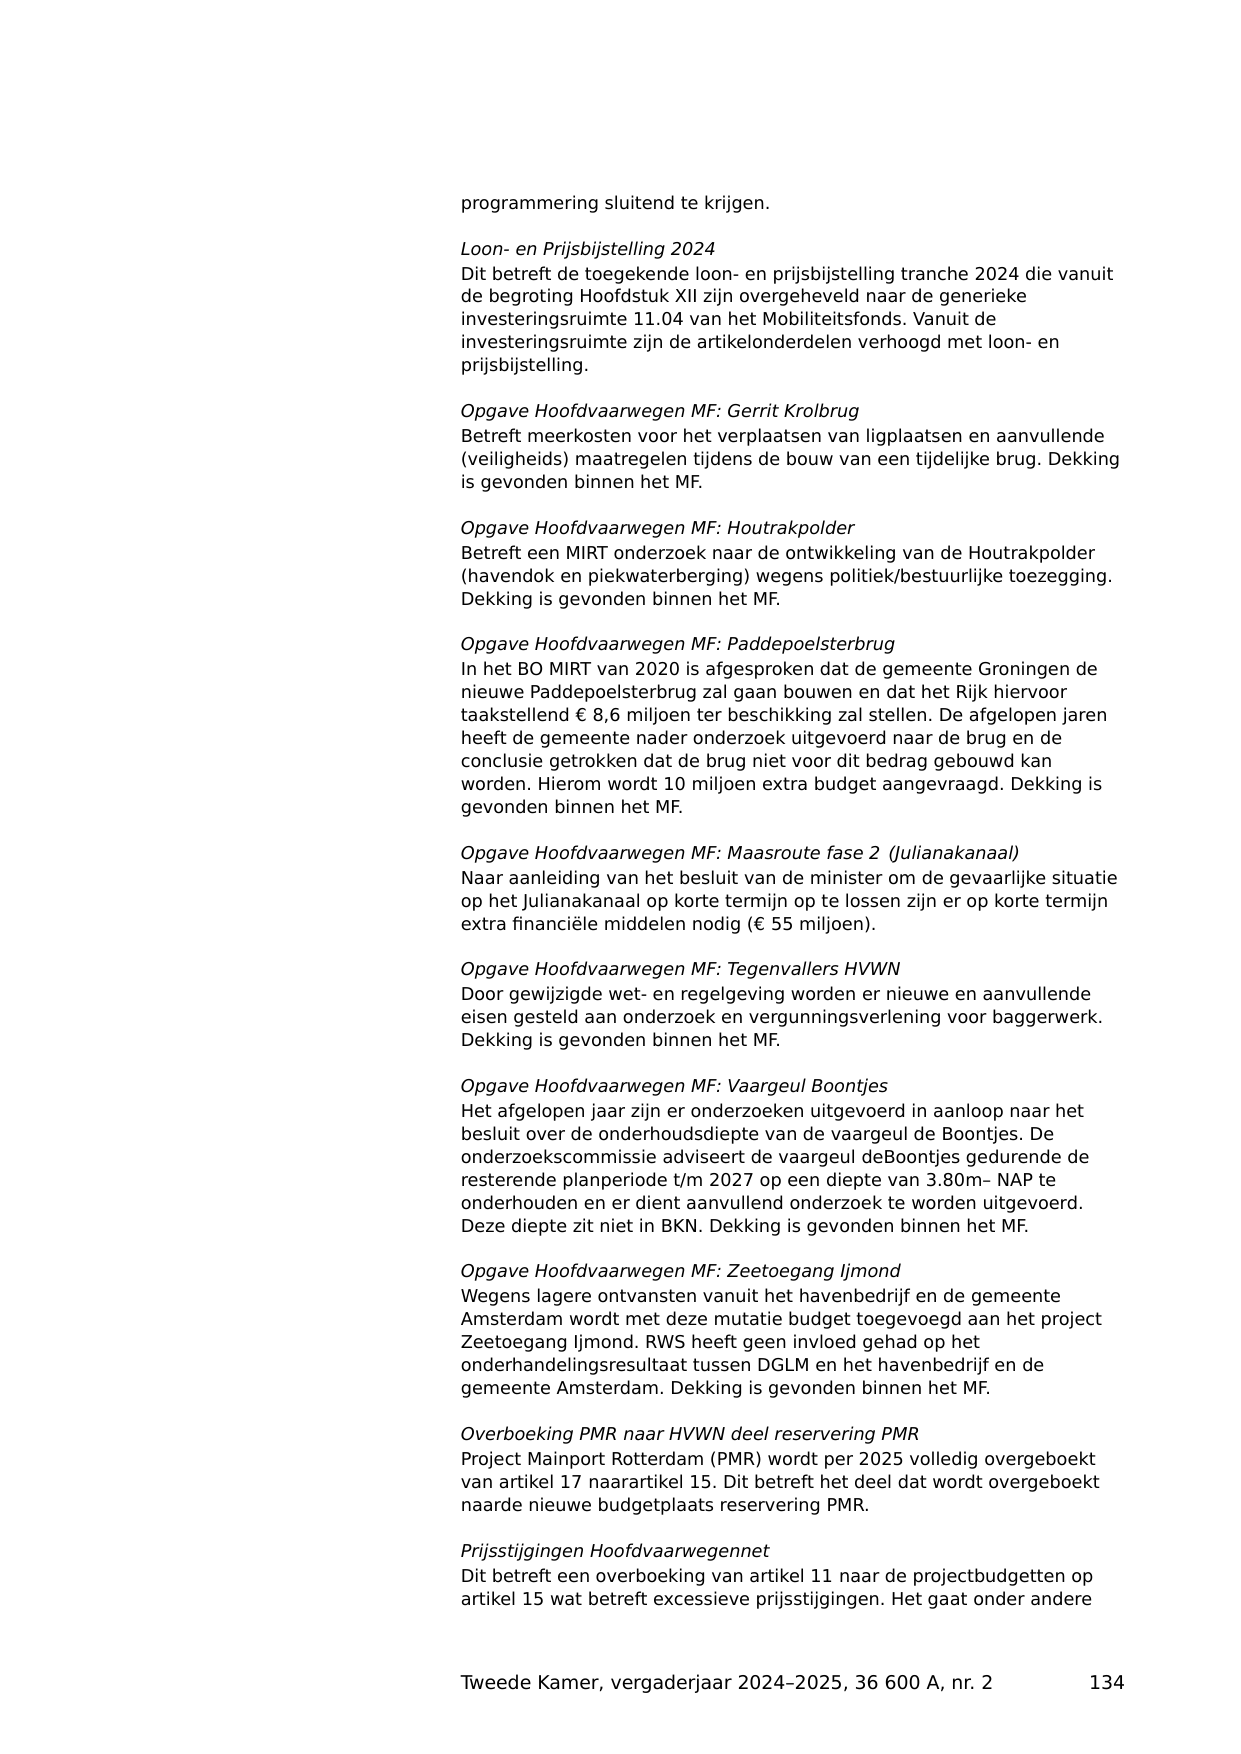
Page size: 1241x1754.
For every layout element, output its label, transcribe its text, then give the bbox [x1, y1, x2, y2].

text Opgave Hoofdvaarwegen MF: Vaargeul Boontjes [461, 1074, 1125, 1097]
text Opgave Hoofdvaarwegen MF: Tegenvallers HVWN [461, 957, 1125, 980]
text Wegens lagere ontvansten vanuit het havenbedrijf en de gemeente Amsterdam wordt met deze mutatie budget toegevoegd aan het project Zeetoegang Ijmond. RWS heeft geen invloed gehad op het onderhandelingsresultaat tussen DGLM en het havenbedrijf en de gemeente Amsterdam. Dekking is gevonden binnen het MF. [461, 1284, 1125, 1399]
text Opgave Hoofdvaarwegen MF: Maasroute fase 2 (Julianakanaal) [461, 841, 1125, 864]
text Prijsstijgingen Hoofdvaarwegennet [461, 1539, 1125, 1562]
text Opgave Hoofdvaarwegen MF: Zeetoegang Ijmond [461, 1259, 1125, 1282]
text Betreft meerkosten voor het verplaatsen van ligplaatsen en aanvullende (veiligheids) maatregelen tijdens de bouw van een tijdelijke brug. Dekking is gevonden binnen het MF. [461, 424, 1125, 493]
text Opgave Hoofdvaarwegen MF: Houtrakpolder [461, 516, 1125, 539]
text Naar aanleiding van het besluit van de minister om de gevaarlijke situatie op het Julianakanaal op korte termijn op te lossen zijn er op korte termijn extra financiële middelen nodig (€ 55 miljoen). [461, 866, 1125, 934]
text In het BO MIRT van 2020 is afgesproken dat de gemeente Groningen de nieuwe Paddepoelsterbrug zal gaan bouwen en dat het Rijk hiervoor taakstellend € 8,6 miljoen ter beschikking zal stellen. De afgelopen jaren heeft de gemeente nader onderzoek uitgevoerd naar de brug en de conclusie getrokken dat de brug niet voor dit bedrag gebouwd kan worden. Hierom wordt 10 miljoen extra budget aangevraagd. Dekking is gevonden binnen het MF. [461, 657, 1125, 818]
text Loon- en Prijsbijstelling 2024 [461, 237, 1125, 259]
text Opgave Hoofdvaarwegen MF: Paddepoelsterbrug [461, 632, 1125, 655]
text Project Mainport Rotterdam (PMR) wordt per 2025 volledig overgeboekt van artikel 17 naarartikel 15. Dit betreft het deel dat wordt overgeboekt naarde nieuwe budgetplaats reservering PMR. [461, 1447, 1125, 1516]
text Dit betreft een overboeking van artikel 11 naar de projectbudgetten op artikel 15 wat betreft excessieve prijsstijgingen. Het gaat onder andere [461, 1564, 1125, 1609]
text Opgave Hoofdvaarwegen MF: Gerrit Krolbrug [461, 399, 1125, 422]
text Door gewijzigde wet- en regelgeving worden er nieuwe en aanvullende eisen gesteld aan onderzoek en vergunningsverlening voor baggerwerk. Dekking is gevonden binnen het MF. [461, 982, 1125, 1051]
text Dit betreft de toegekende loon- en prijsbijstelling tranche 2024 die vanuit de begroting Hoofdstuk XII zijn overgeheveld naar de generieke investeringsruimte 11.04 van het Mobiliteitsfonds. Vanuit de investeringsruimte zijn de artikelonderdelen verhoogd met loon- en prijsbijstelling. [461, 262, 1125, 376]
text Betreft een MIRT onderzoek naar de ontwikkeling van de Houtrakpolder (havendok en piekwaterberging) wegens politiek/bestuurlijke toezegging. Dekking is gevonden binnen het MF. [461, 541, 1125, 609]
text Het afgelopen jaar zijn er onderzoeken uitgevoerd in aanloop naar het besluit over de onderhoudsdiepte van de vaargeul de Boontjes. De onderzoekscommissie adviseert de vaargeul deBoontjes gedurende de resterende planperiode t/m 2027 op een diepte van 3.80m– NAP te onderhouden en er dient aanvullend onderzoek te worden uitgevoerd. Deze diepte zit niet in BKN. Dekking is gevonden binnen het MF. [461, 1099, 1125, 1237]
text programmering sluitend te krijgen. [461, 191, 1125, 214]
text Overboeking PMR naar HVWN deel reservering PMR [461, 1422, 1125, 1445]
